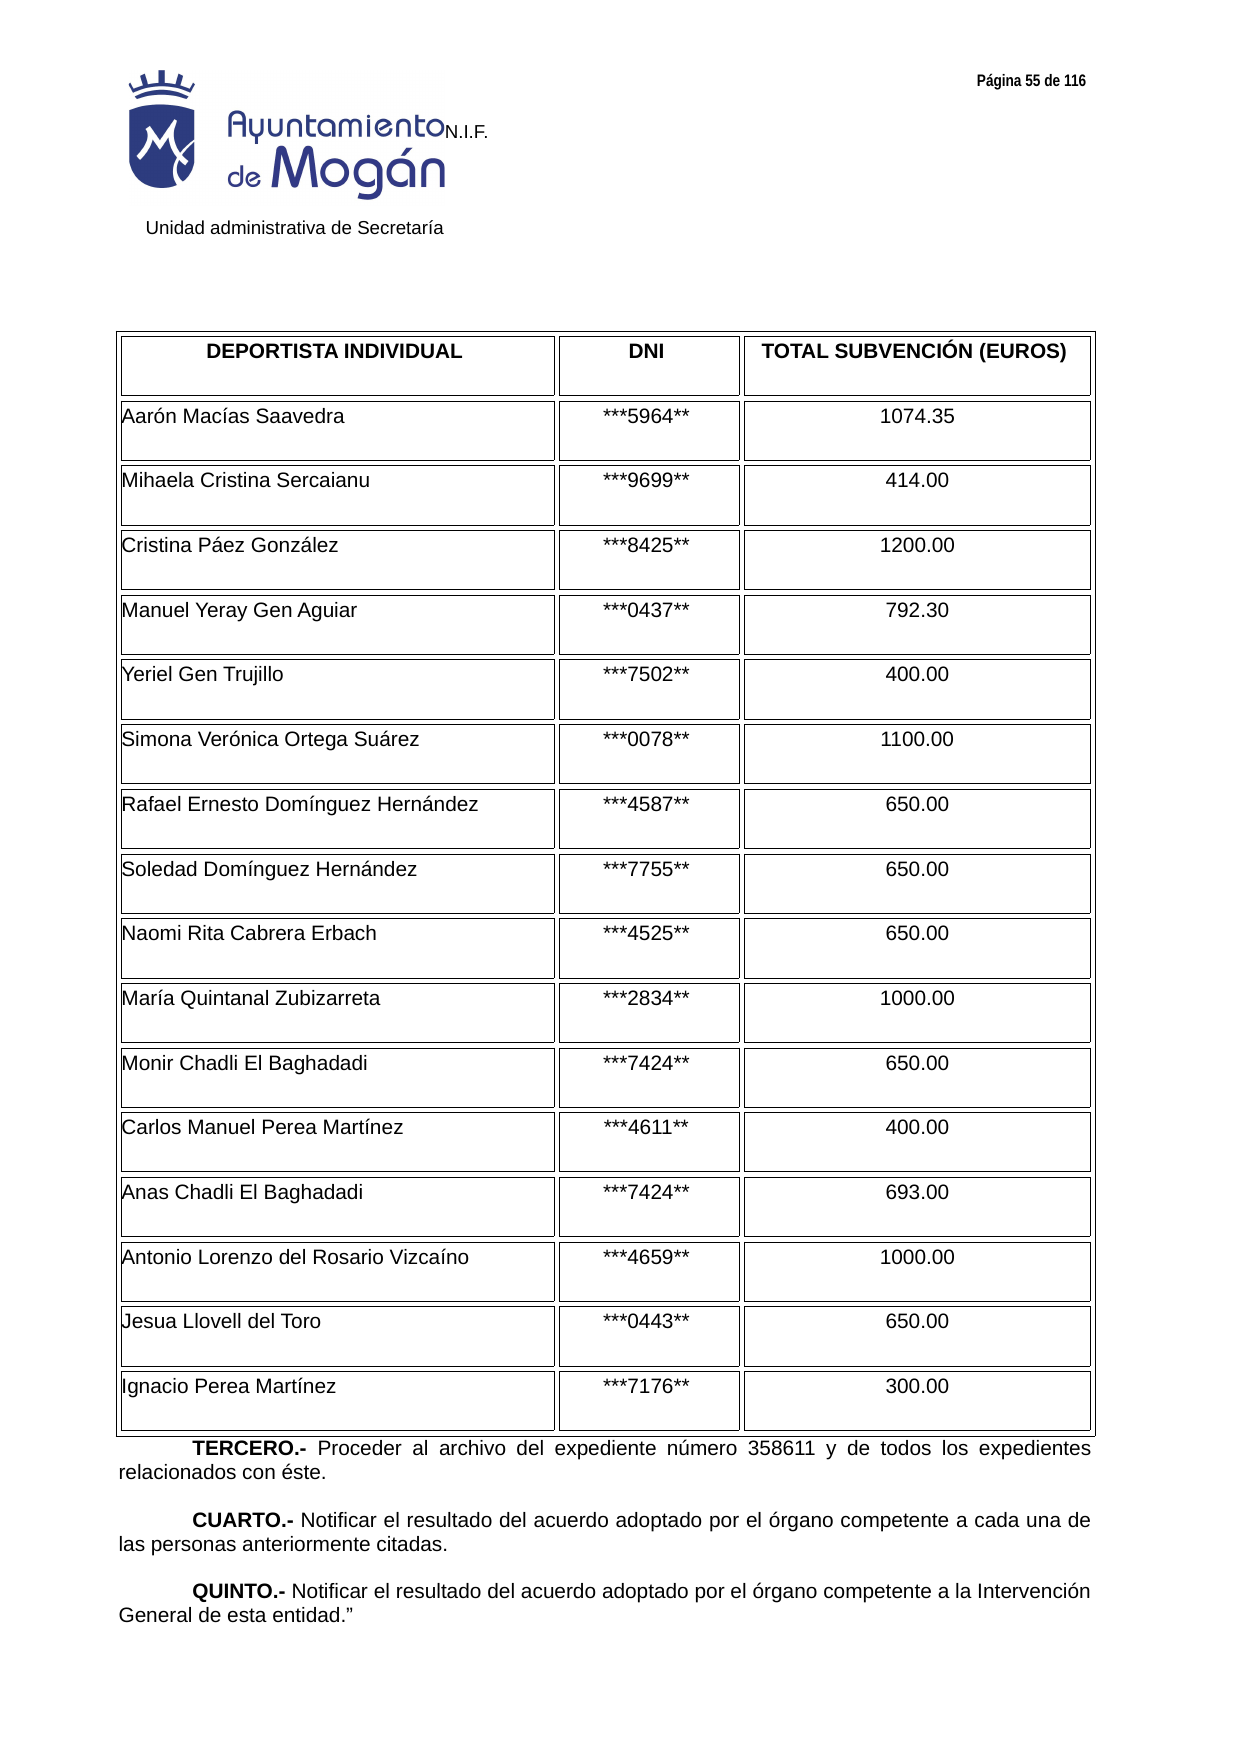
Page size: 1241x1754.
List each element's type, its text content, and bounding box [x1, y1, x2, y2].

table_cell 650,00 [745, 790, 1090, 848]
text TERCERO.- Proceder al archivo del expediente número 358611 y de todos los expedientes relacionados con éste. [118, 1437, 1092, 1483]
table_cell 693,00 [745, 1178, 1090, 1236]
table_header DNI [557, 332, 742, 395]
table_cell Naomi Rita Cabrera Erbach [118, 913, 557, 977]
table_cell ***4587** [557, 783, 742, 848]
table_cell Simona Verónica Ortega Suárez [118, 719, 557, 783]
table_cell ***7176** [557, 1366, 742, 1430]
table_cell ***0443** [557, 1301, 742, 1366]
table_cell 650,00 [742, 1042, 1092, 1107]
picture [128, 70, 445, 206]
table_cell ***0437** [557, 589, 742, 654]
table_cell 300,00 [745, 1372, 1090, 1430]
table_cell 414,00 [745, 466, 1090, 524]
table_cell ***8425** [557, 525, 742, 589]
table_cell 400,00 [745, 660, 1090, 719]
table_cell Carlos Manuel Perea Martínez [118, 1107, 557, 1171]
table_cell 1000,00 [745, 984, 1090, 1042]
table_cell Jesua Llovell del Toro [118, 1301, 557, 1366]
table_cell Mihaela Cristina Sercaianu [118, 460, 557, 524]
table_cell 1000,00 [742, 978, 1092, 1042]
table_cell 650,00 [745, 919, 1090, 977]
table_cell 1074,35 [745, 402, 1090, 460]
text QUINTO.- Notificar el resultado del acuerdo adoptado por el órgano competente a la Intervención General de esta entidad.” [118, 1579, 1092, 1627]
table_cell ***7424** [557, 1042, 742, 1107]
table_cell 400,00 [745, 1113, 1090, 1171]
table_cell 1200,00 [742, 525, 1092, 589]
table_cell ***7755** [557, 848, 742, 913]
table_cell Manuel Yeray Gen Aguiar [118, 589, 557, 654]
table_cell 1000,00 [745, 1243, 1090, 1301]
table_cell 650,00 [742, 848, 1092, 913]
table_cell 1074,35 [742, 395, 1092, 460]
table_cell 414,00 [742, 460, 1092, 524]
table_cell 650,00 [742, 913, 1092, 977]
table_cell 400,00 [742, 654, 1092, 719]
table_cell ***7424** [557, 1171, 742, 1236]
table_cell 1200,00 [745, 531, 1090, 589]
table_cell 1000,00 [742, 1236, 1092, 1301]
table_cell ***9699** [557, 460, 742, 524]
table_cell Anas Chadli El Baghadadi [118, 1171, 557, 1236]
table_cell 792,30 [742, 589, 1092, 654]
table_cell ***2834** [557, 978, 742, 1042]
table_cell ***4659** [557, 1236, 742, 1301]
table_cell 650,00 [745, 1049, 1090, 1107]
table_cell 650,00 [742, 783, 1092, 848]
text CUARTO.- Notificar el resultado del acuerdo adoptado por el órgano competente a cada una de las personas anteriormente citadas. [118, 1507, 1092, 1555]
table_cell Monir Chadli El Baghadadi [118, 1042, 557, 1107]
table_header TOTAL SUBVENCIÓN (EUROS) [742, 332, 1092, 395]
table_cell 400,00 [742, 1107, 1092, 1171]
table_cell Soledad Domínguez Hernández [118, 848, 557, 913]
table_cell Yeriel Gen Trujillo [118, 654, 557, 719]
table_cell 792,30 [745, 596, 1090, 654]
table_cell Rafael Ernesto Domínguez Hernández [118, 783, 557, 848]
table_cell 300,00 [742, 1366, 1092, 1430]
table_cell 1100,00 [742, 719, 1092, 783]
table_cell ***7502** [557, 654, 742, 719]
table_cell 693,00 [742, 1171, 1092, 1236]
table_cell ***0078** [557, 719, 742, 783]
table_cell Cristina Páez González [118, 525, 557, 589]
table_cell 1100,00 [745, 725, 1090, 783]
table_cell 650,00 [745, 855, 1090, 913]
table_cell ***4611** [557, 1107, 742, 1171]
table_cell María Quintanal Zubizarreta [118, 978, 557, 1042]
table_header DEPORTISTA INDIVIDUAL [118, 332, 557, 395]
table_cell Aarón Macías Saavedra [118, 395, 557, 460]
table_cell Antonio Lorenzo del Rosario Vizcaíno [118, 1236, 557, 1301]
table_cell 650,00 [742, 1301, 1092, 1366]
table_cell ***4525** [557, 913, 742, 977]
table_cell ***5964** [557, 395, 742, 460]
table_cell Ignacio Perea Martínez [118, 1366, 557, 1430]
table_cell 650,00 [745, 1307, 1090, 1366]
